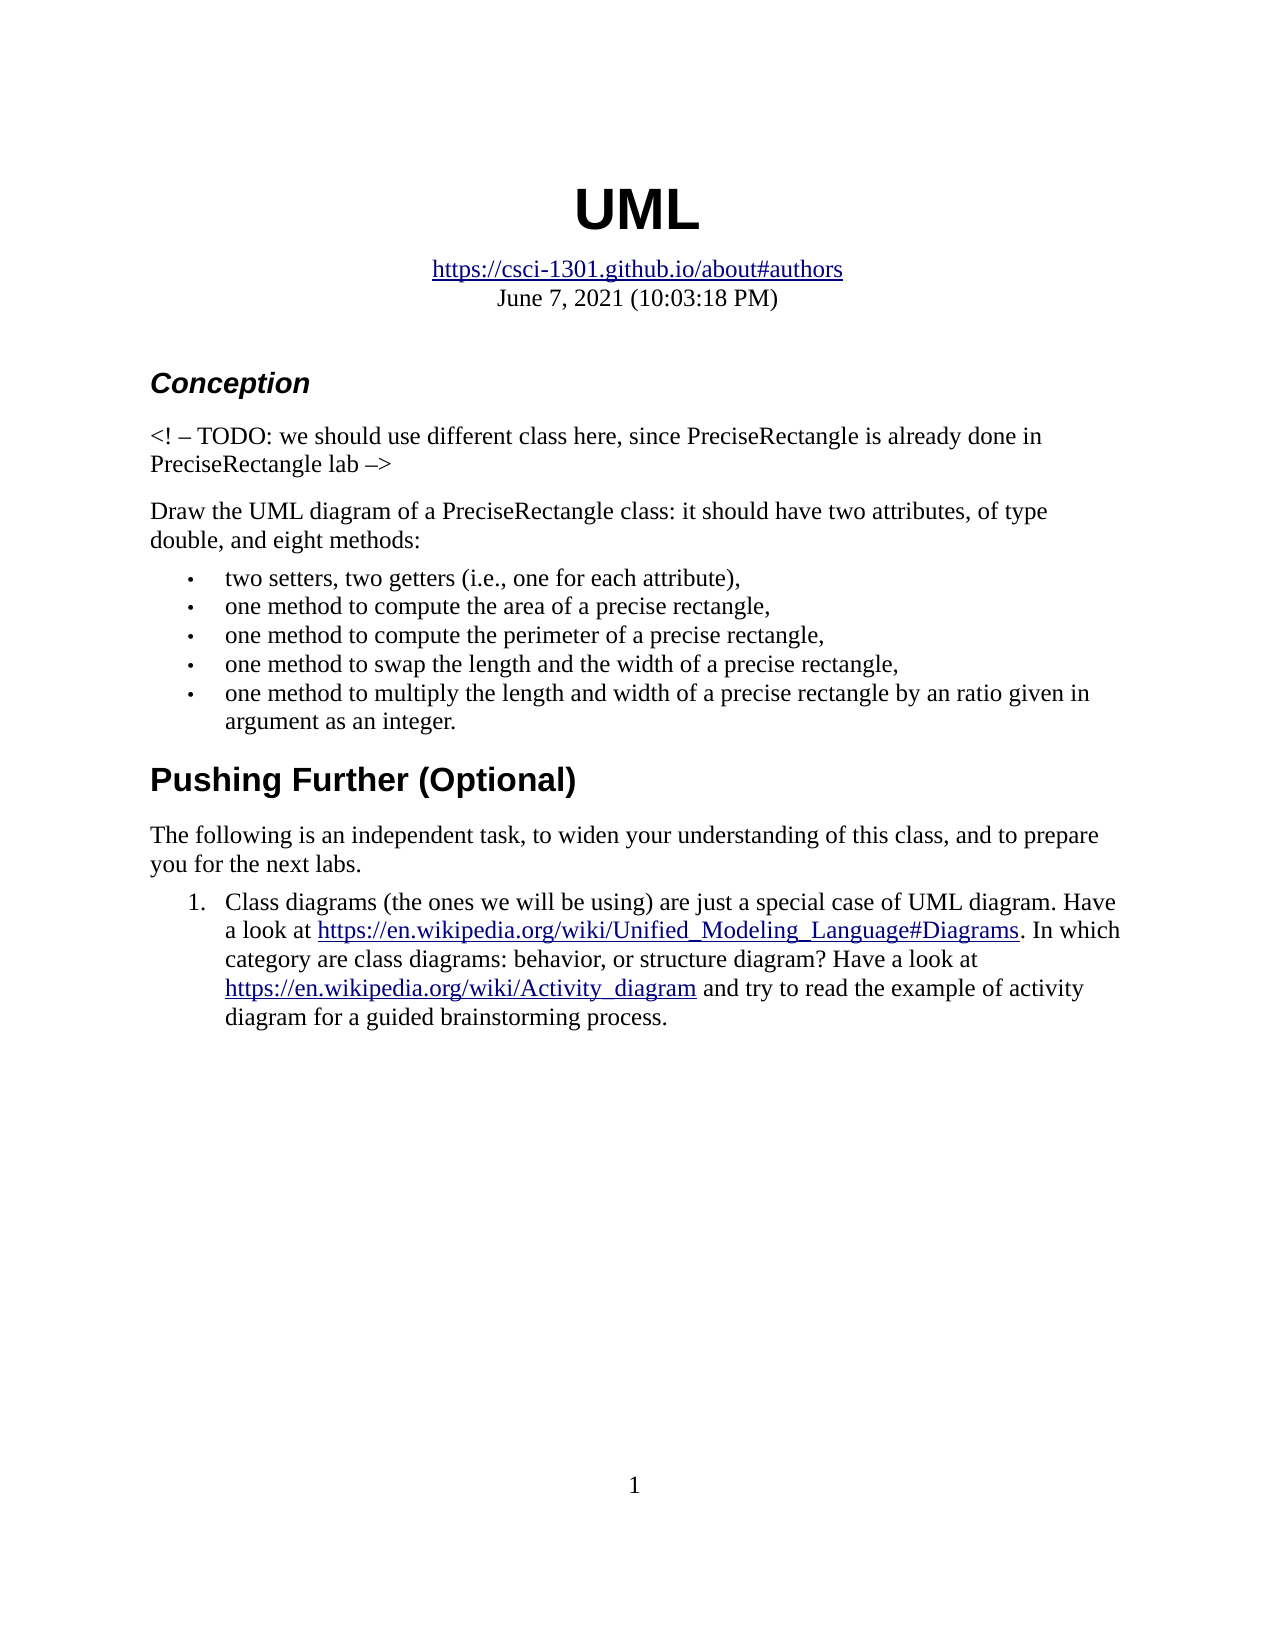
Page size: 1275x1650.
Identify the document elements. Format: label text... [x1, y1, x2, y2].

list one method to compute the area of a precise rectangle, [187, 591, 1125, 620]
list two setters, two getters (i.e., one for each attribute), [187, 563, 1125, 591]
title UML [150, 175, 1125, 242]
list one method to multiply the length and width of a precise rectangle by an ratio given in argument as an integer. [187, 678, 1125, 735]
text Draw the UML diagram of a PreciseRectangle class: it should have two attributes, of type double, and eight methods: [150, 496, 1125, 554]
list Class diagrams (the ones we will be using) are just a special case of UML diagram. Have a look at https://en.wikipedia.org/wiki/Unified_Modeling_Language#Diagrams. In which category are class diagrams: behavior, or structure diagram? Have a look at https://en.wikipedia.org/wiki/Activity_diagram and try to read the example of activity diagram for a guided brainstorming process. [187, 887, 1125, 1031]
text The following is an independent task, to widen your understanding of this class, and to prepare you for the next labs. [150, 820, 1125, 878]
list one method to swap the length and the width of a precise rectangle, [187, 649, 1125, 678]
text <! – TODO: we should use different class here, since PreciseRectangle is already done in PreciseRectangle lab –> [150, 421, 1125, 478]
list one method to compute the perimeter of a precise rectangle, [187, 620, 1125, 649]
text June 7, 2021 (10:03:18 PM) [150, 283, 1125, 312]
subtitle Pushing Further (Optional) [150, 760, 1125, 799]
text https://csci-1301.github.io/about#authors [150, 254, 1125, 283]
subtitle Conception [150, 366, 1125, 399]
